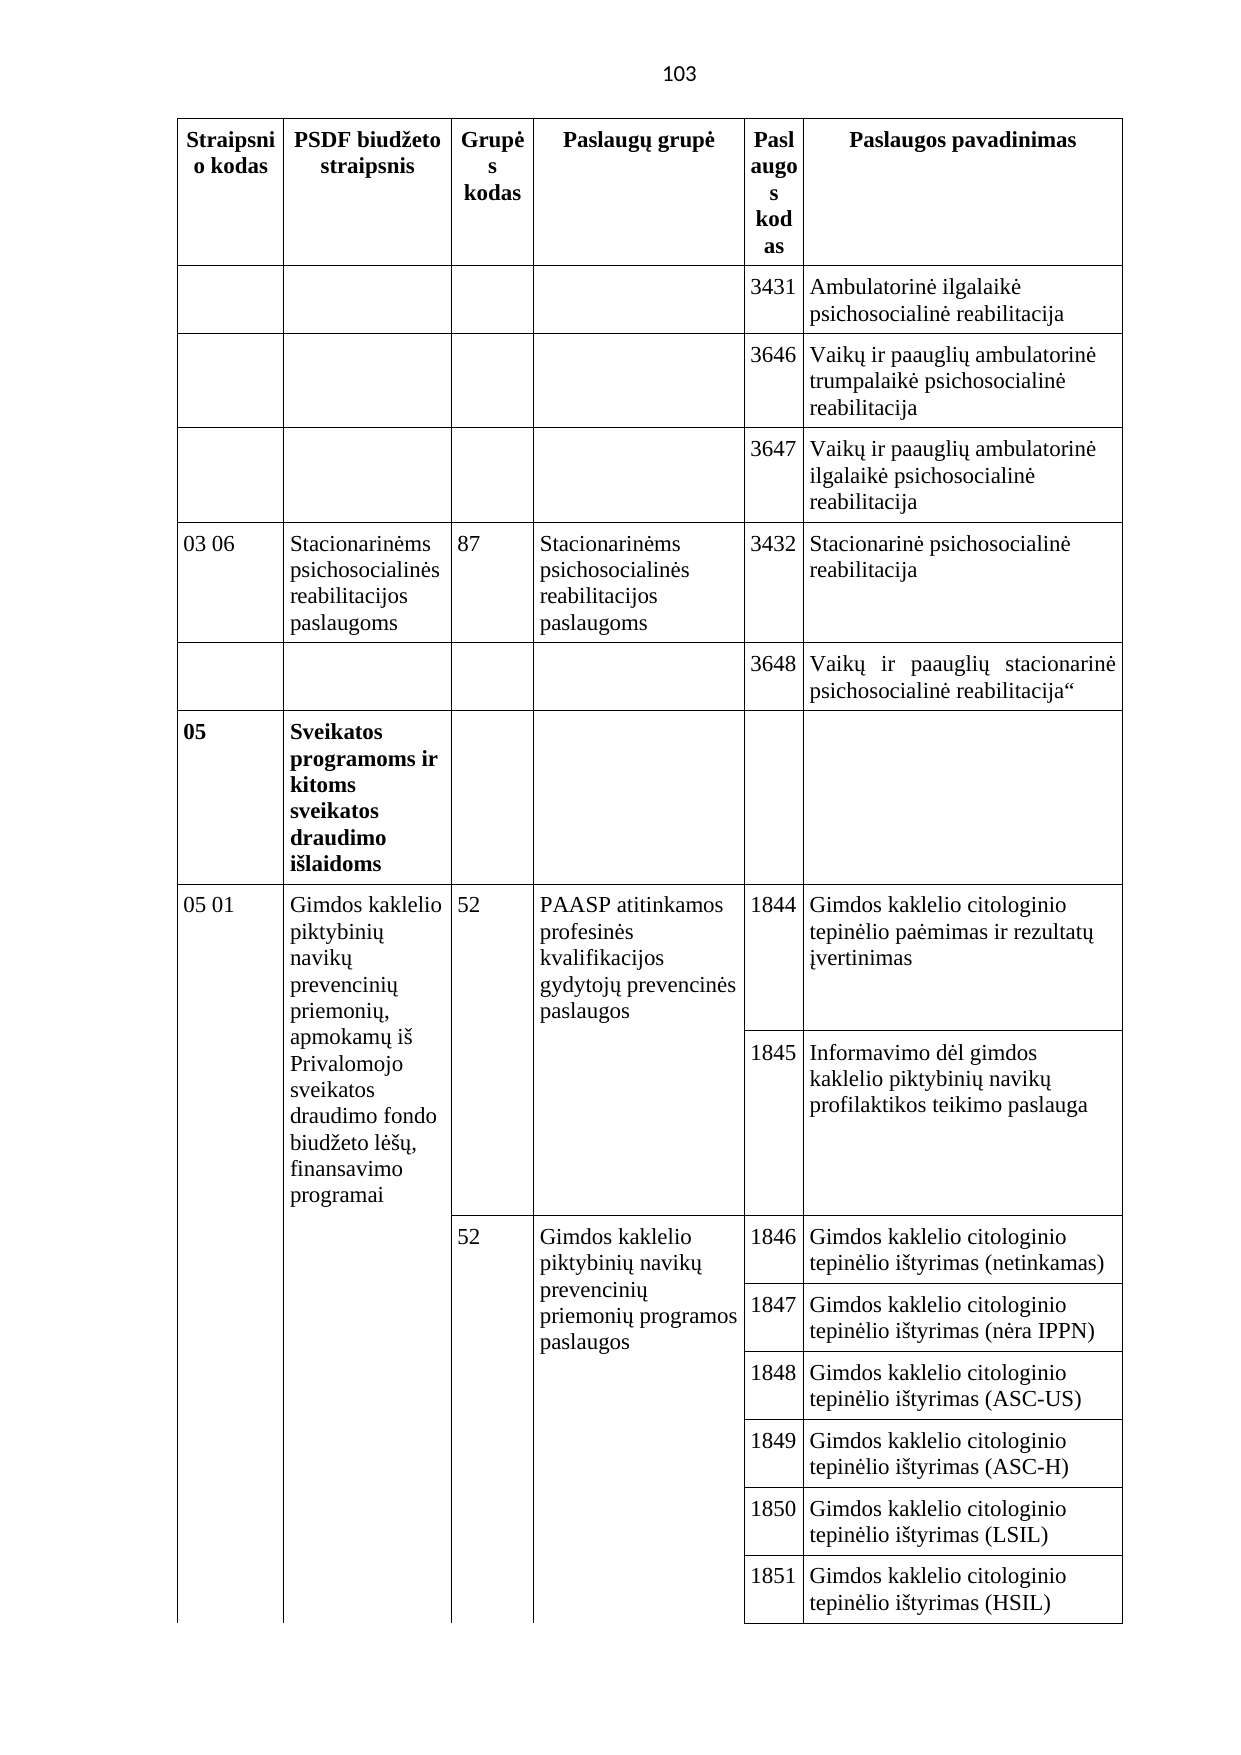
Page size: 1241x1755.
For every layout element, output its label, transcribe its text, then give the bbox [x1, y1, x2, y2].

table_cell [284, 428, 451, 522]
table_cell [178, 428, 283, 522]
table_cell 87 [452, 523, 533, 642]
table_cell [284, 334, 451, 427]
table_cell 03 06 [178, 523, 283, 642]
table_cell [452, 1283, 533, 1351]
table_cell Gimdos kaklelio citologinio tepinėlio paėmimas ir rezultatų įvertinimas [804, 885, 1122, 1030]
table_cell [284, 266, 451, 333]
table_cell [534, 266, 744, 333]
table_cell [534, 1487, 744, 1554]
table_header Paslaugų grupė [534, 119, 744, 265]
table_cell Ambulatorinė ilgalaikė psichosocialinė reabilitacija [804, 266, 1122, 333]
table_cell [178, 1030, 283, 1215]
table_cell [452, 1030, 533, 1215]
table_cell 1844 [745, 885, 803, 1030]
table_cell [452, 1351, 533, 1419]
table_cell Vaikų ir paauglių stacionarinė psichosocialinė reabilitacija“ [804, 643, 1122, 710]
table_cell [452, 266, 533, 333]
table_cell [178, 1351, 283, 1419]
table_cell 1851 [745, 1556, 803, 1622]
table_cell Gimdos kaklelio citologinio tepinėlio ištyrimas (nėra IPPN) [804, 1284, 1122, 1351]
table_cell Gimdos kaklelio citologinio tepinėlio ištyrimas (LSIL) [804, 1488, 1122, 1554]
table_cell [284, 1419, 451, 1487]
table_cell [284, 1215, 451, 1283]
table_cell Gimdos kaklelio citologinio tepinėlio ištyrimas (ASC-US) [804, 1352, 1122, 1419]
table_cell [178, 266, 283, 333]
table_cell [452, 711, 533, 883]
table_cell [452, 428, 533, 522]
table_cell 1848 [745, 1352, 803, 1419]
table_cell [534, 428, 744, 522]
table_cell 52 [452, 885, 533, 1030]
table_cell 05 [178, 711, 283, 883]
table_cell [534, 334, 744, 427]
table_cell Gimdos kaklelio citologinio tepinėlio ištyrimas (HSIL) [804, 1556, 1122, 1622]
table_cell [452, 1419, 533, 1487]
table_cell Vaikų ir paauglių ambulatorinė ilgalaikė psichosocialinė reabilitacija [804, 428, 1122, 522]
table_cell [178, 1283, 283, 1351]
table_cell [178, 334, 283, 427]
table_cell 3432 [745, 523, 803, 642]
table_cell [534, 1555, 744, 1622]
table_cell 05 01 [178, 885, 283, 1030]
table_cell [452, 334, 533, 427]
table_cell [178, 1555, 283, 1622]
table_cell [534, 643, 744, 710]
table_cell [178, 1419, 283, 1487]
table_cell [284, 1555, 451, 1622]
table_cell 1849 [745, 1420, 803, 1487]
table_cell [745, 711, 803, 883]
table_cell [452, 1555, 533, 1622]
table_cell Informavimo dėl gimdos kaklelio piktybinių navikų profilaktikos teikimo paslauga [804, 1031, 1122, 1215]
table_cell 3646 [745, 334, 803, 427]
table_cell Stacionarinėms psichosocialinės reabilitacijos paslaugoms [284, 523, 451, 642]
table_header Straipsnio kodas [178, 119, 283, 265]
table_cell [284, 643, 451, 710]
table_cell 1845 [745, 1031, 803, 1215]
table_cell [804, 711, 1122, 883]
table_cell [534, 711, 744, 883]
table_cell PAASP atitinkamos profesinės kvalifikacijos gydytojų prevencinės paslaugos [534, 885, 744, 1030]
table_cell Gimdos kaklelio piktybinių navikų prevencinių priemonių programos paslaugos [534, 1216, 744, 1419]
table_cell [284, 1283, 451, 1351]
table_cell Gimdos kaklelio citologinio tepinėlio ištyrimas (ASC-H) [804, 1420, 1122, 1487]
table_cell [452, 643, 533, 710]
table_cell Gimdos kaklelio piktybinių navikų prevencinių priemonių, apmokamų iš Privalomojo sveikatos draudimo fondo biudžeto lėšų, finansavimo programai [284, 885, 451, 1215]
table_cell [284, 1487, 451, 1554]
table_cell Stacionarinėms psichosocialinės reabilitacijos paslaugoms [534, 523, 744, 642]
table_cell 1846 [745, 1216, 803, 1283]
table_cell 3647 [745, 428, 803, 522]
table_cell Sveikatos programoms ir kitoms sveikatos draudimo išlaidoms [284, 711, 451, 883]
table_cell [534, 1030, 744, 1215]
table_cell [284, 1351, 451, 1419]
table_cell [178, 1487, 283, 1554]
table_cell [534, 1419, 744, 1487]
table_cell 3431 [745, 266, 803, 333]
table_cell 52 [452, 1216, 533, 1283]
table_cell Vaikų ir paauglių ambulatorinė trumpalaikė psichosocialinė reabilitacija [804, 334, 1122, 427]
table_cell [452, 1487, 533, 1554]
table_cell 1847 [745, 1284, 803, 1351]
table_cell Gimdos kaklelio citologinio tepinėlio ištyrimas (netinkamas) [804, 1216, 1122, 1283]
table_header Paslaugos kodas [745, 119, 803, 265]
table_cell [178, 643, 283, 710]
table_header PSDF biudžeto straipsnis [284, 119, 451, 265]
table_header Paslaugos pavadinimas [804, 119, 1122, 265]
table_cell 3648 [745, 643, 803, 710]
table_cell Stacionarinė psichosocialinė reabilitacija [804, 523, 1122, 642]
table_cell 1850 [745, 1488, 803, 1554]
table_header Grupės kodas [452, 119, 533, 265]
table_cell [178, 1215, 283, 1283]
